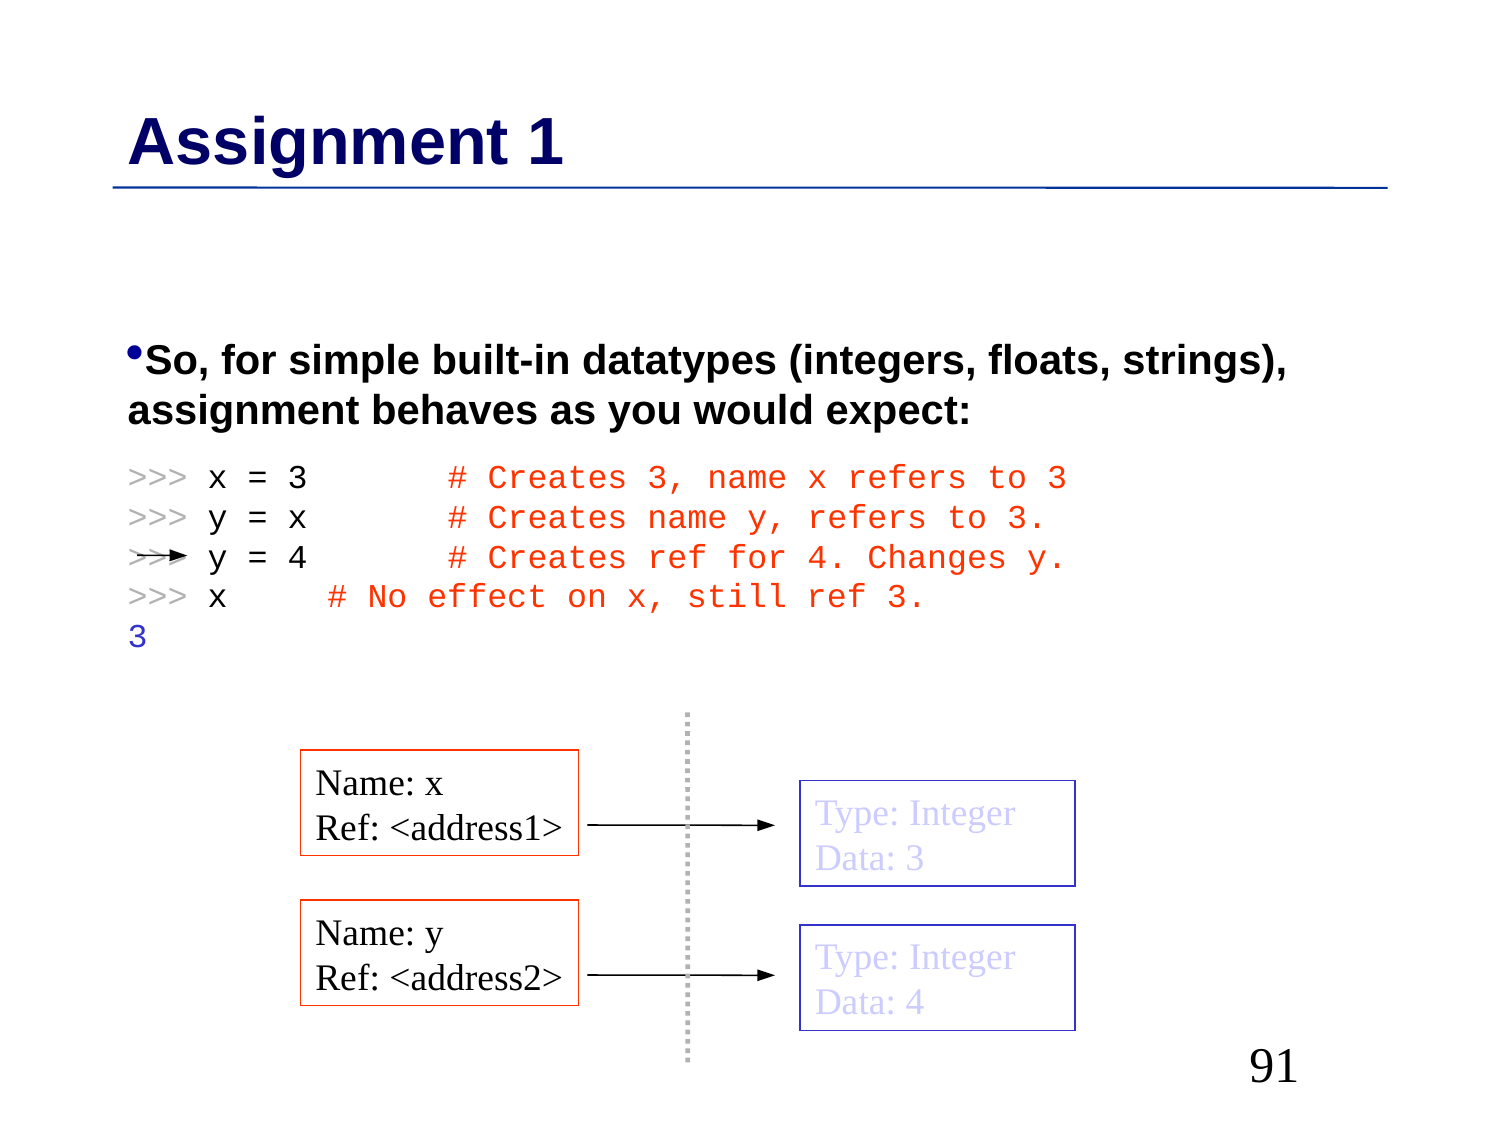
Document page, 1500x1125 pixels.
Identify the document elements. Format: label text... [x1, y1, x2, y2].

text_box Name: y Ref: <address2> [300, 899, 579, 1006]
text_box Name: x Ref: <address1> [300, 749, 579, 856]
title Assignment 1 [112, 89, 1388, 185]
text_box Type: Integer Data: 4 [800, 924, 1076, 1031]
text_box [1074, 994, 1387, 1125]
text_box Type: Integer Data: 3 [800, 780, 1076, 887]
list So, for simple built-in datatypes (integers, floats, strings), assignment behaves as you would expect: >>> x = 3 # Creates 3, name x refers to 3 >>> y = x # Creates name y, refers to 3. >>> y = 4 # Creates ref for 4. Changes y. >>> x # No effect on x, still ref 3. 3 [112, 324, 1388, 661]
